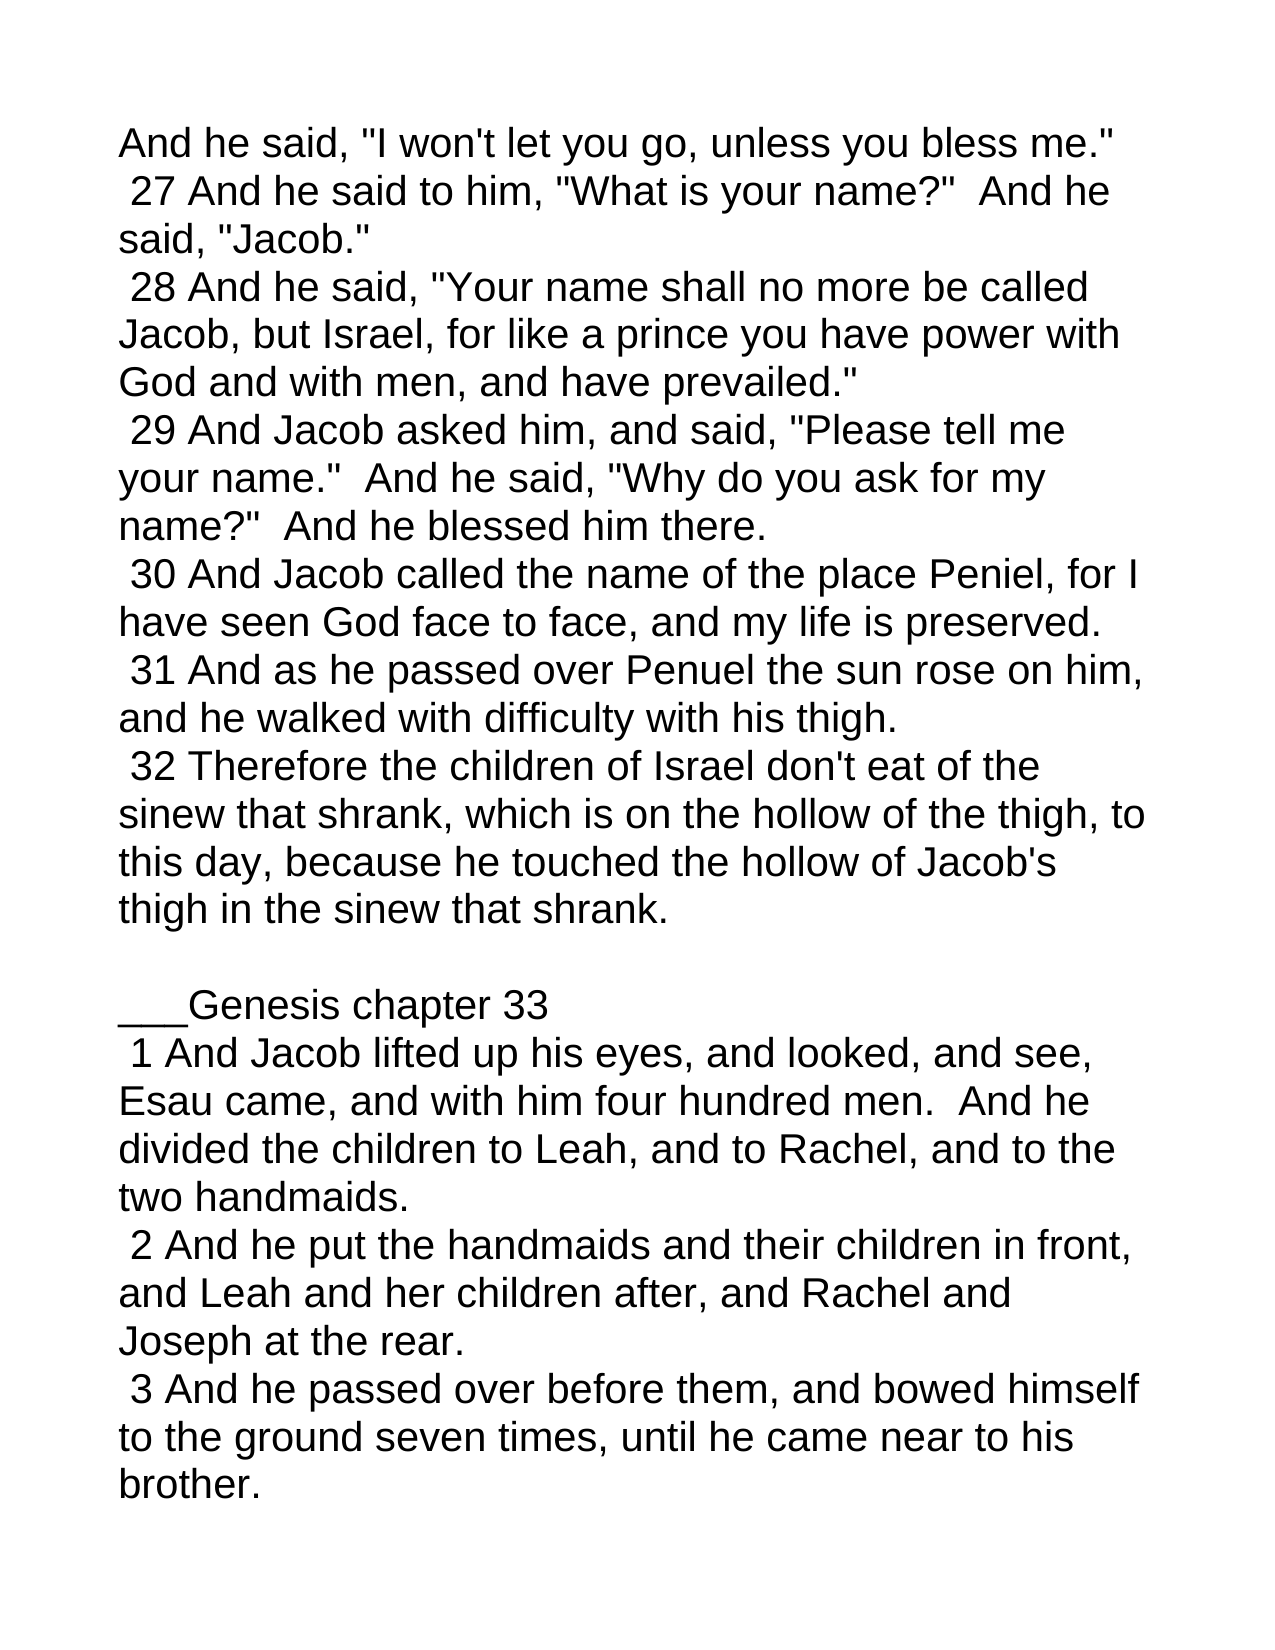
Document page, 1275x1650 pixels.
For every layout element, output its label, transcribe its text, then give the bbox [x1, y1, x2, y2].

text 2 And he put the handmaids and their children in front, and Leah and her children after, and Rachel and Joseph at the rear. [118, 1220, 1157, 1364]
text 29 And Jacob asked him, and said, "Please tell me your name." And he said, "Why do you ask for my name?" And he blessed him there. [118, 406, 1157, 549]
text 1 And Jacob lifted up his eyes, and looked, and see, Esau came, and with him four hundred men. And he divided the children to Leah, and to Rachel, and to the two handmaids. [118, 1028, 1157, 1220]
text And he said, "I won't let you go, unless you bless me." [118, 118, 1157, 166]
text 28 And he said, "Your name shall no more be called Jacob, but Israel, for like a prince you have power with God and with men, and have prevailed." [118, 262, 1157, 406]
text 3 And he passed over before them, and bowed himself to the ground seven times, until he came near to his brother. [118, 1364, 1157, 1508]
text 32 Therefore the children of Israel don't eat of the sinew that shrank, which is on the hollow of the thigh, to this day, because he touched the hollow of Jacob's thigh in the sinew that shrank. [118, 741, 1157, 933]
text 30 And Jacob called the name of the place Peniel, for I have seen God face to face, and my life is preserved. [118, 549, 1157, 645]
text 31 And as he passed over Penuel the sun rose on him, and he walked with difficulty with his thigh. [118, 645, 1157, 741]
text 27 And he said to him, "What is your name?" And he said, "Jacob." [118, 166, 1157, 262]
text ___Genesis chapter 33 [118, 981, 1157, 1028]
